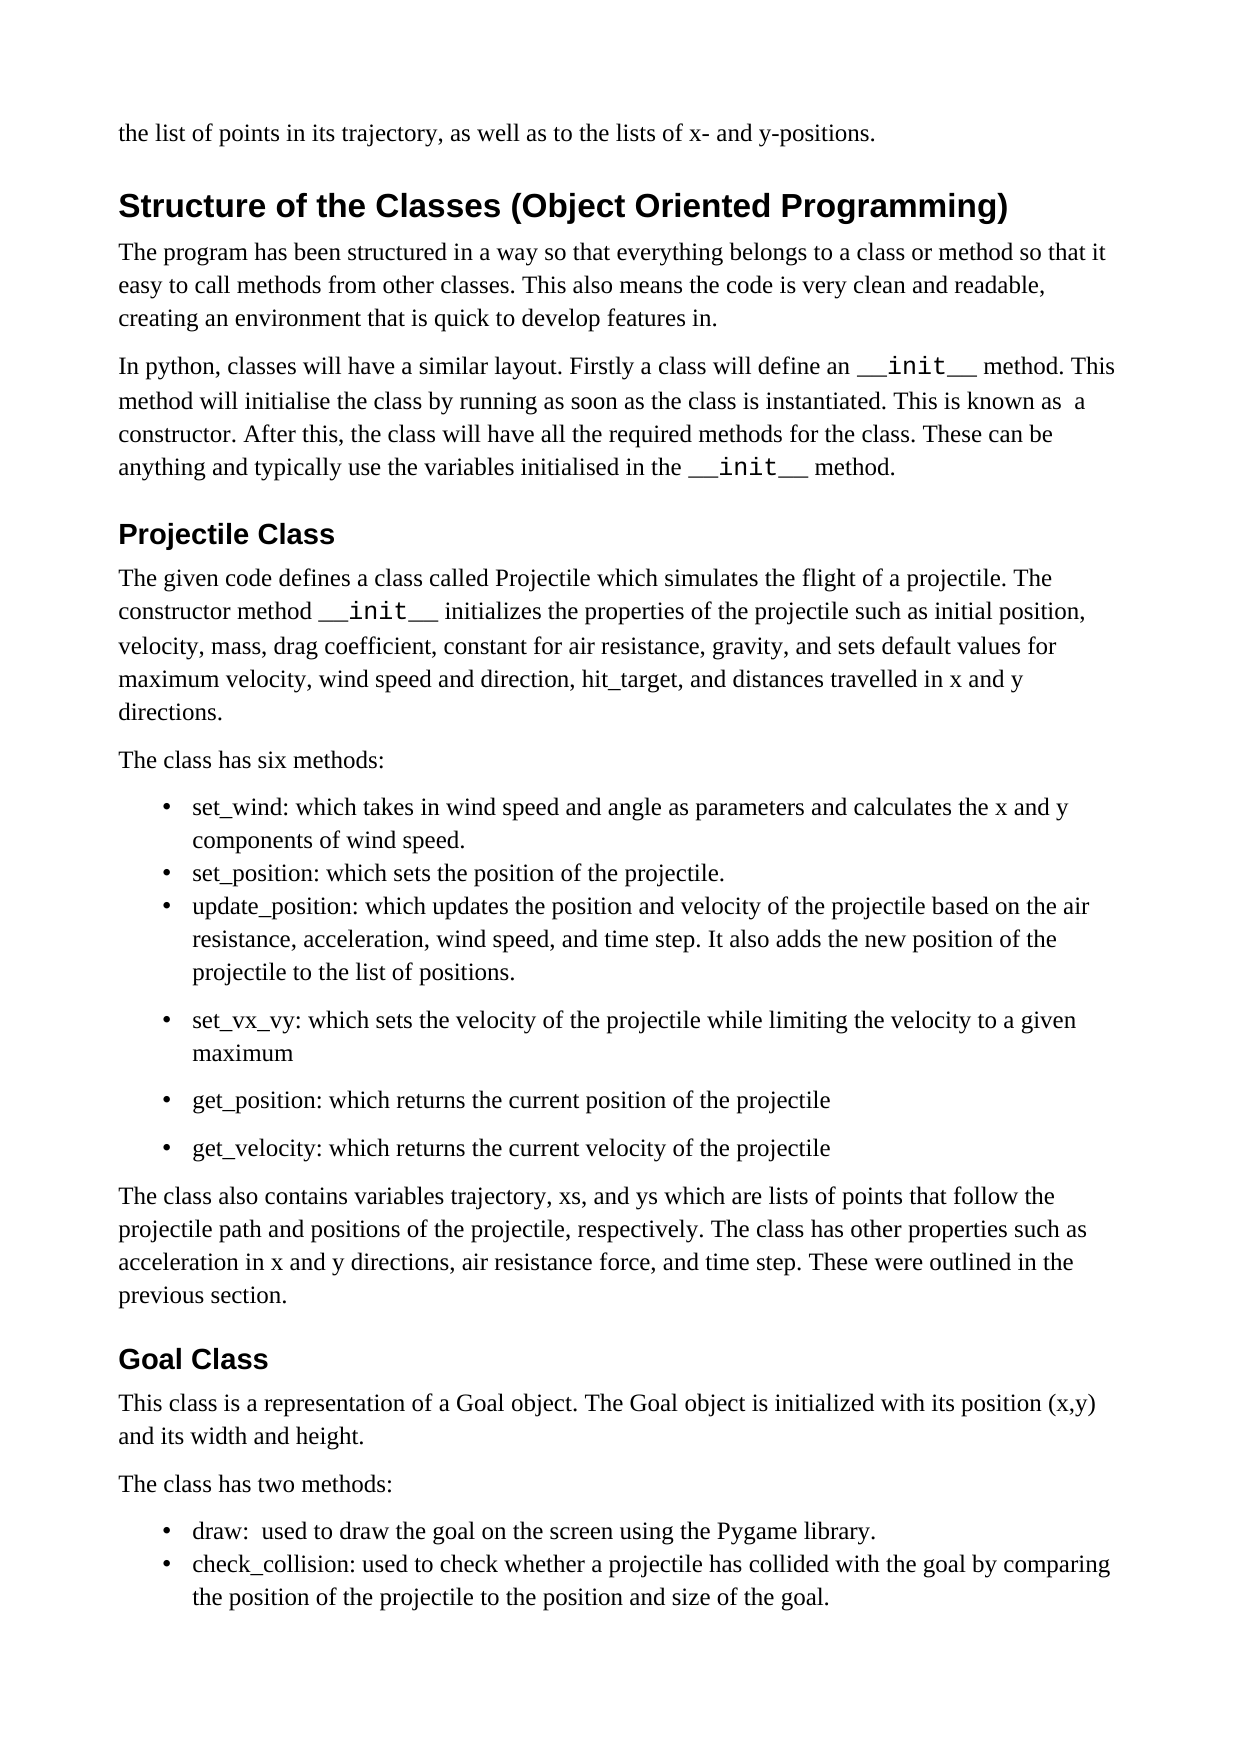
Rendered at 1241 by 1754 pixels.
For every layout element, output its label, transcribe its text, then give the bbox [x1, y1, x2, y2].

subtitle Goal Class [118, 1342, 1122, 1376]
text In python, classes will have a similar layout. Firstly a class will define an __init__ method. This method will initialise the class by running as soon as the class is instantiated. This is known as a constructor. After this, the class will have all the required methods for the class. These can be anything and typically use the variables initialised in the __init__ method. [118, 351, 1122, 483]
subtitle Projectile Class [118, 517, 1122, 550]
list draw: used to draw the goal on the screen using the Pygame library. [162, 1516, 1122, 1545]
list set_vx_vy: which sets the velocity of the projectile while limiting the velocity to a given maximum [162, 1005, 1122, 1067]
subtitle Structure of the Classes (Object Oriented Programming) [118, 187, 1122, 225]
list get_position: which returns the current position of the projectile [162, 1086, 1122, 1114]
list set_wind: which takes in wind speed and angle as parameters and calculates the x and y components of wind speed. [162, 792, 1122, 854]
text The given code defines a class called Projectile which simulates the flight of a projectile. The constructor method __init__ initializes the properties of the projectile such as initial position, velocity, mass, drag coefficient, constant for air resistance, gravity, and sets default values for maximum velocity, wind speed and direction, hit_target, and distances travelled in x and y directions. [118, 563, 1122, 726]
list get_velocity: which returns the current velocity of the projectile [162, 1133, 1122, 1162]
text The program has been structured in a way so that everything belongs to a class or method so that it easy to call methods from other classes. This also means the code is very clean and readable, creating an environment that is quick to develop features in. [118, 237, 1122, 332]
list update_position: which updates the position and velocity of the projectile based on the air resistance, acceleration, wind speed, and time step. It also adds the new position of the projectile to the list of positions. [162, 891, 1122, 986]
list set_position: which sets the position of the projectile. [162, 858, 1122, 887]
text The class has six methods: [118, 745, 1122, 773]
list check_collision: used to check whether a projectile has collided with the goal by comparing the position of the projectile to the position and size of the goal. [162, 1549, 1122, 1611]
text The class also contains variables trajectory, xs, and ys which are lists of points that follow the projectile path and positions of the projectile, respectively. The class has other properties such as acceleration in x and y directions, air resistance force, and time step. These were outlined in the previous section. [118, 1181, 1122, 1309]
text The class has two methods: [118, 1469, 1122, 1497]
text the list of points in its trajectory, as well as to the lists of x- and y-positions. [118, 118, 1122, 147]
text This class is a representation of a Goal object. The Goal object is initialized with its position (x,y) and its width and height. [118, 1388, 1122, 1450]
